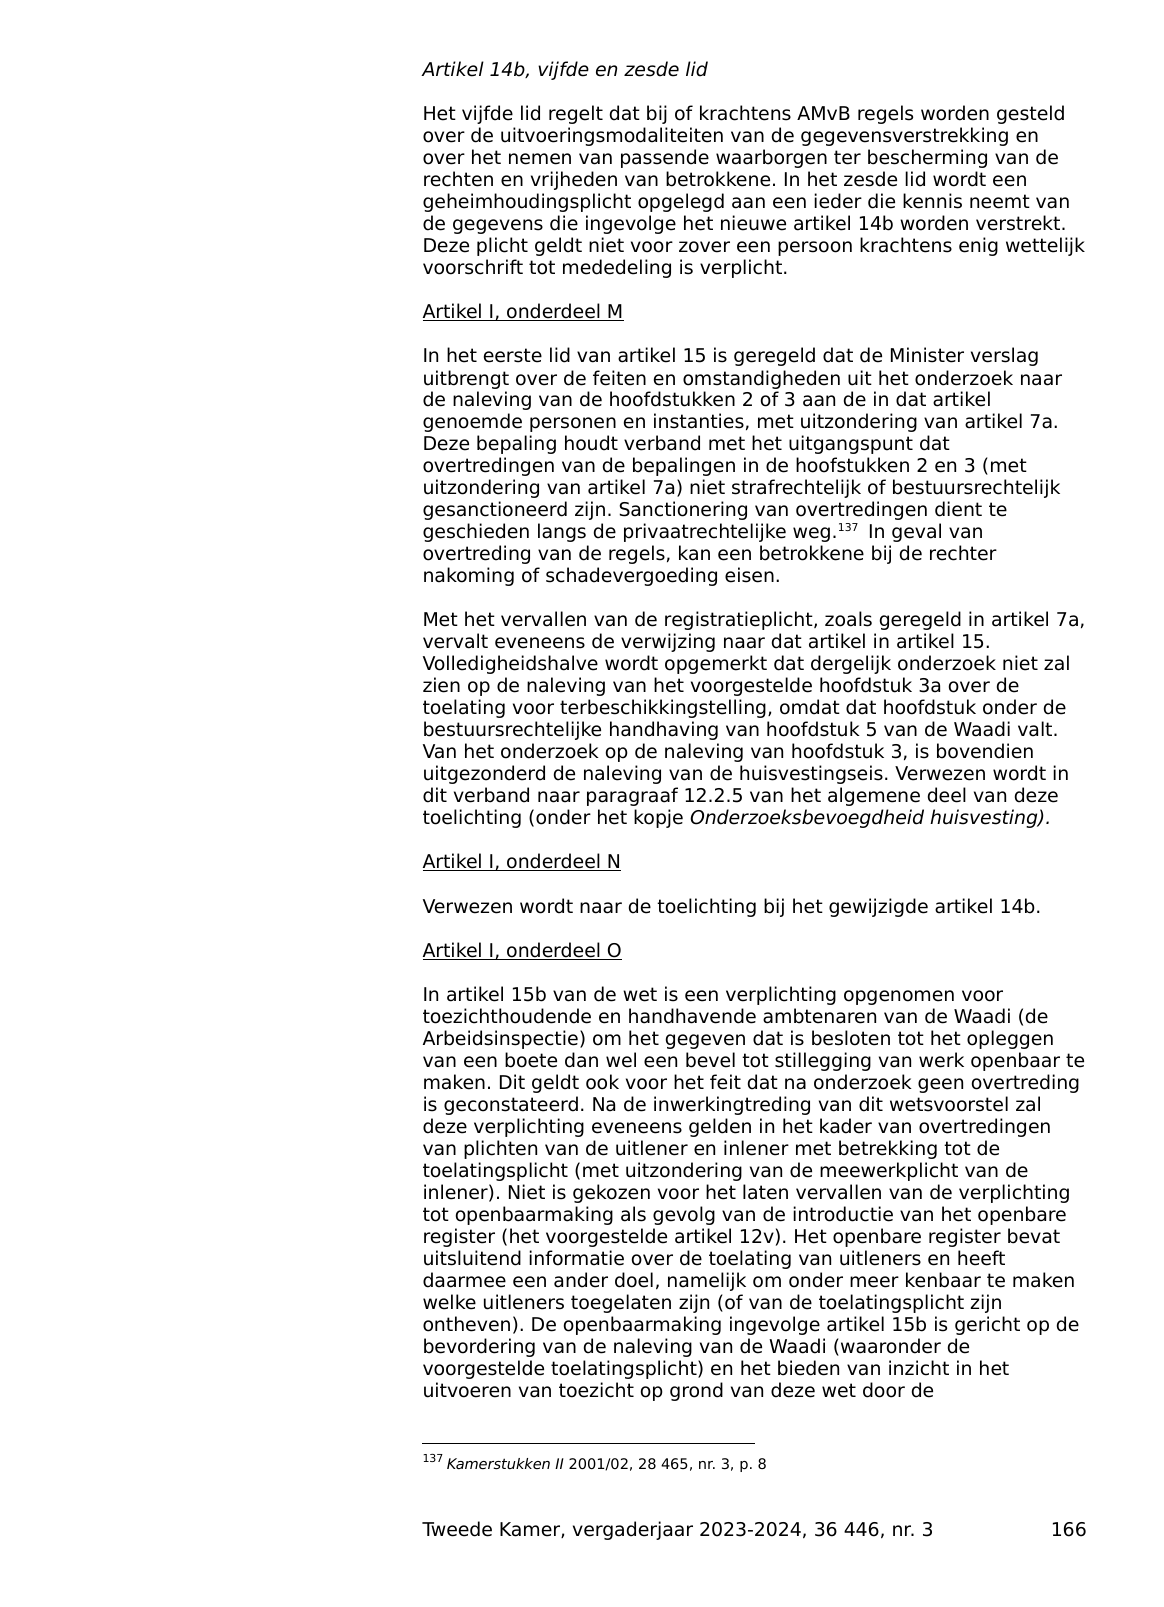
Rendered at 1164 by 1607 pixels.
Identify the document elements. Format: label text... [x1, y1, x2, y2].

text Kamerstukken II 2001/02, 28 465, nr. 3, p. 8 [422, 1452, 1087, 1474]
text In artikel 15b van de wet is een verplichting opgenomen voor toezichthoudende en handhavende ambtenaren van de Waadi (de Arbeidsinspectie) om het gegeven dat is besloten tot het opleggen van een boete dan wel een bevel tot stillegging van werk openbaar te maken. Dit geldt ook voor het feit dat na onderzoek geen overtreding is geconstateerd. Na de inwerkingtreding van dit wetsvoorstel zal deze verplichting eveneens gelden in het kader van overtredingen van plichten van de uitlener en inlener met betrekking tot de toelatingsplicht (met uitzondering van de meewerkplicht van de inlener). Niet is gekozen voor het laten vervallen van de verplichting tot openbaarmaking als gevolg van de introductie van het openbare register (het voorgestelde artikel 12v). Het openbare register bevat uitsluitend informatie over de toelating van uitleners en heeft daarmee een ander doel, namelijk om onder meer kenbaar te maken welke uitleners toegelaten zijn (of van de toelatingsplicht zijn ontheven). De openbaarmaking ingevolge artikel 15b is gericht op de bevordering van de naleving van de Waadi (waaronder de voorgestelde toelatingsplicht) en het bieden van inzicht in het uitvoeren van toezicht op grond van deze wet door de [422, 984, 1087, 1401]
text Verwezen wordt naar de toelichting bij het gewijzigde artikel 14b. [422, 896, 1087, 917]
subtitle Artikel I, onderdeel N [422, 851, 1087, 873]
text Het vijfde lid regelt dat bij of krachtens AMvB regels worden gesteld over de uitvoeringsmodaliteiten van de gegevensverstrekking en over het nemen van passende waarborgen ter bescherming van de rechten en vrijheden van betrokkene. In het zesde lid wordt een geheimhoudingsplicht opgelegd aan een ieder die kennis neemt van de gegevens die ingevolge het nieuwe artikel 14b worden verstrekt. Deze plicht geldt niet voor zover een persoon krachtens enig wettelijk voorschrift tot mededeling is verplicht. [422, 103, 1087, 279]
subtitle Artikel 14b, vijfde en zesde lid [422, 59, 1087, 81]
subtitle Artikel I, onderdeel M [422, 301, 1087, 323]
text In het eerste lid van artikel 15 is geregeld dat de Minister verslag uitbrengt over de feiten en omstandigheden uit het onderzoek naar de naleving van de hoofdstukken 2 of 3 aan de in dat artikel genoemde personen en instanties, met uitzondering van artikel 7a. Deze bepaling houdt verband met het uitgangspunt dat overtredingen van de bepalingen in de hoofstukken 2 en 3 (met uitzondering van artikel 7a) niet strafrechtelijk of bestuursrechtelijk gesanctioneerd zijn. Sanctionering van overtredingen dient te geschieden langs de privaatrechtelijke weg. In geval van overtreding van de regels, kan een betrokkene bij de rechter nakoming of schadevergoeding eisen. [422, 345, 1087, 587]
text Met het vervallen van de registratieplicht, zoals geregeld in artikel 7a, vervalt eveneens de verwijzing naar dat artikel in artikel 15. Volledigheidshalve wordt opgemerkt dat dergelijk onderzoek niet zal zien op de naleving van het voorgestelde hoofdstuk 3a over de toelating voor terbeschikkingstelling, omdat dat hoofdstuk onder de bestuursrechtelijke handhaving van hoofdstuk 5 van de Waadi valt. Van het onderzoek op de naleving van hoofdstuk 3, is bovendien uitgezonderd de naleving van de huisvestingseis. Verwezen wordt in dit verband naar paragraaf 12.2.5 van het algemene deel van deze toelichting (onder het kopje Onderzoeksbevoegdheid huisvesting). [422, 609, 1087, 829]
subtitle Artikel I, onderdeel O [422, 940, 1087, 962]
